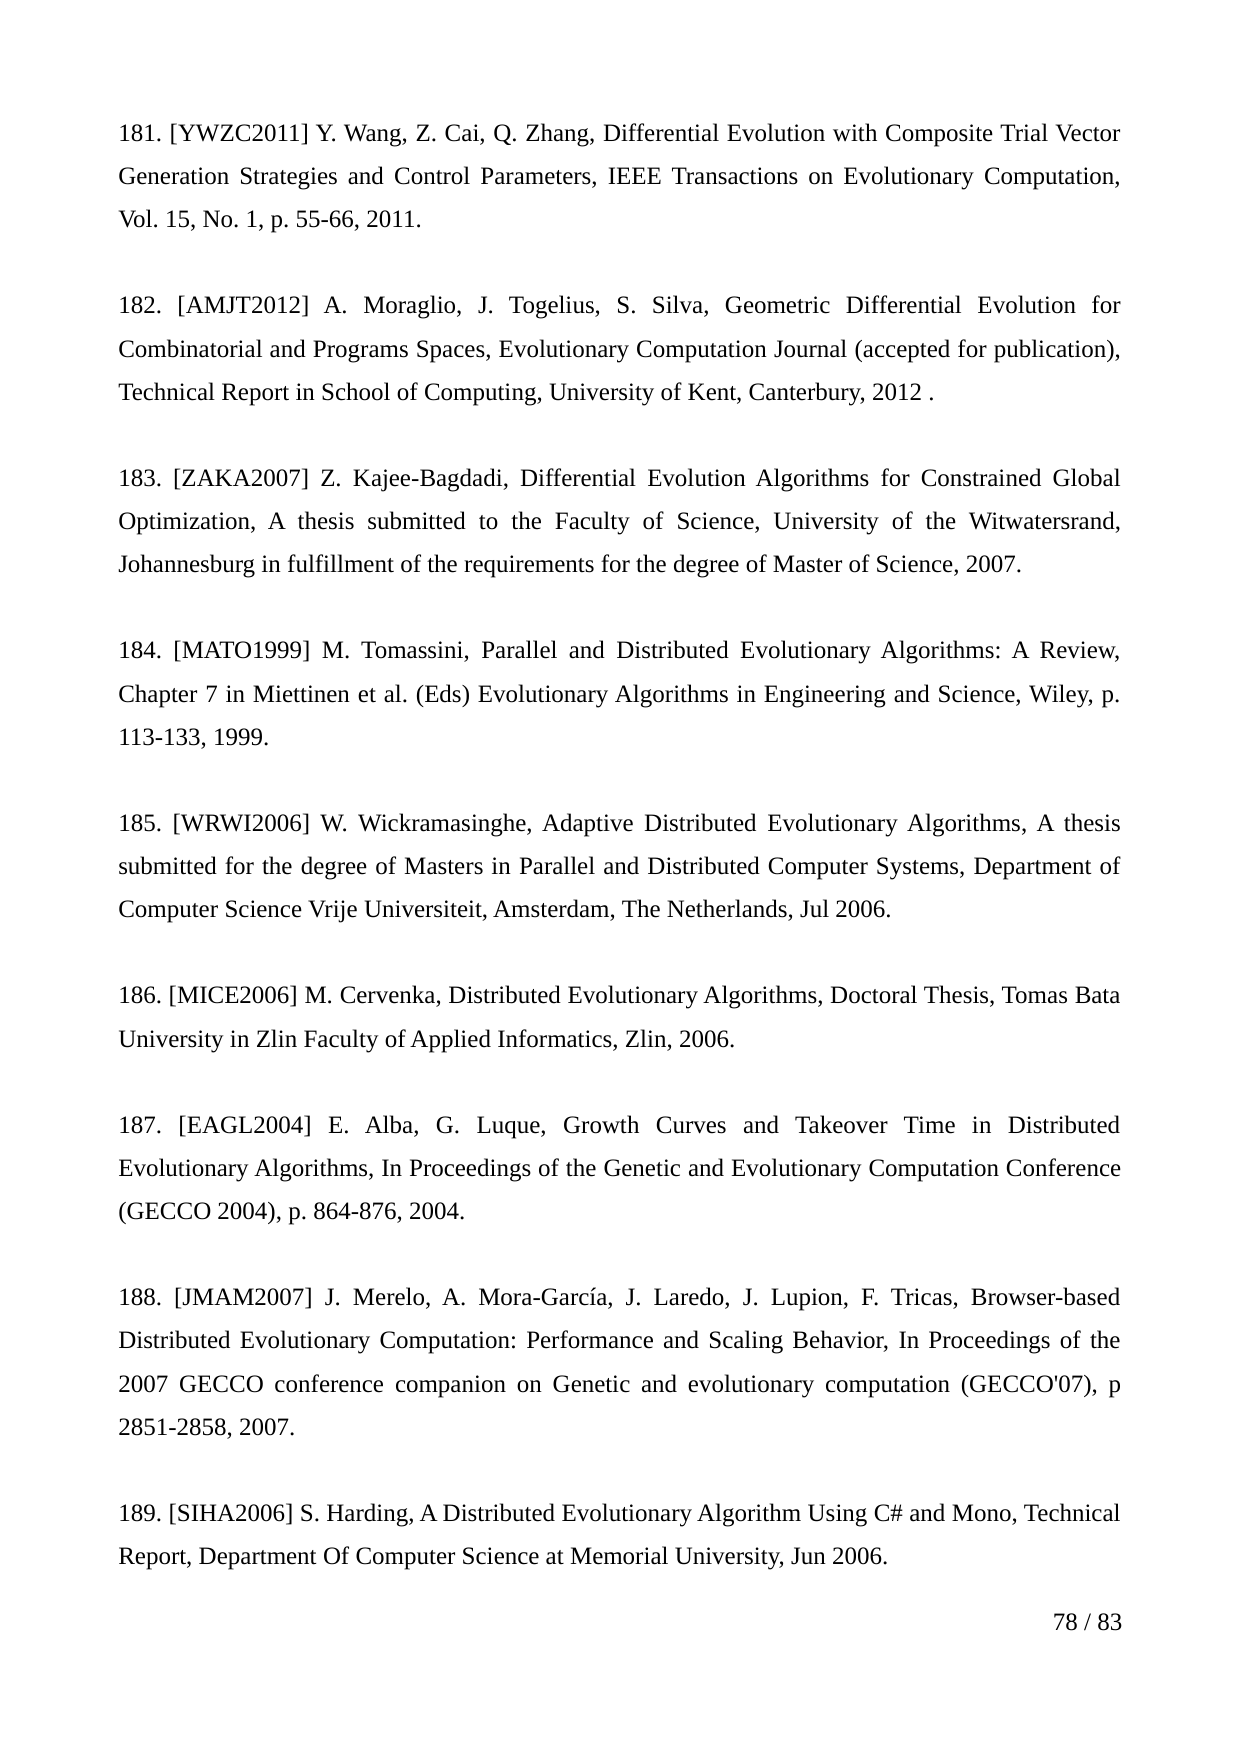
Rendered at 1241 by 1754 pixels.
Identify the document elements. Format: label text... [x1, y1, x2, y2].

text 184. [MATO1999] M. Tomassini, Parallel and Distributed Evolutionary Algorithms: A Review, Chapter 7 in Miettinen et al. (Eds) Evolutionary Algorithms in Engineering and Science, Wiley, p. 113-133, 1999. [118, 636, 1122, 751]
text 188. [JMAM2007] J. Merelo, A. Mora-García, J. Laredo, J. Lupion, F. Tricas, Browser-based Distributed Evolutionary Computation: Performance and Scaling Behavior, In Proceedings of the 2007 GECCO conference companion on Genetic and evolutionary computation (GECCO'07), p 2851-2858, 2007. [118, 1282, 1122, 1441]
text 185. [WRWI2006] W. Wickramasinghe, Adaptive Distributed Evolutionary Algorithms, A thesis submitted for the degree of Masters in Parallel and Distributed Computer Systems, Department of Computer Science Vrije Universiteit, Amsterdam, The Netherlands, Jul 2006. [118, 808, 1122, 923]
text 181. [YWZC2011] Y. Wang, Z. Cai, Q. Zhang, Differential Evolution with Composite Trial Vector Generation Strategies and Control Parameters, IEEE Transactions on Evolutionary Computation, Vol. 15, No. 1, p. 55-66, 2011. [118, 118, 1122, 233]
text 187. [EAGL2004] E. Alba, G. Luque, Growth Curves and Takeover Time in Distributed Evolutionary Algorithms, In Proceedings of the Genetic and Evolutionary Computation Conference (GECCO 2004), p. 864-876, 2004. [118, 1110, 1122, 1225]
text 189. [SIHA2006] S. Harding, A Distributed Evolutionary Algorithm Using C# and Mono, Technical Report, Department Of Computer Science at Memorial University, Jun 2006. [118, 1498, 1122, 1570]
text 182. [AMJT2012] A. Moraglio, J. Togelius, S. Silva, Geometric Differential Evolution for Combinatorial and Programs Spaces, Evolutionary Computation Journal (accepted for publication), Technical Report in School of Computing, University of Kent, Canterbury, 2012 . [118, 291, 1122, 406]
text 186. [MICE2006] M. Cervenka, Distributed Evolutionary Algorithms, Doctoral Thesis, Tomas Bata University in Zlin Faculty of Applied Informatics, Zlin, 2006. [118, 981, 1122, 1052]
text 183. [ZAKA2007] Z. Kajee-Bagdadi, Differential Evolution Algorithms for Constrained Global Optimization, A thesis submitted to the Faculty of Science, University of the Witwatersrand, Johannesburg in fulfillment of the requirements for the degree of Master of Science, 2007. [118, 463, 1122, 578]
